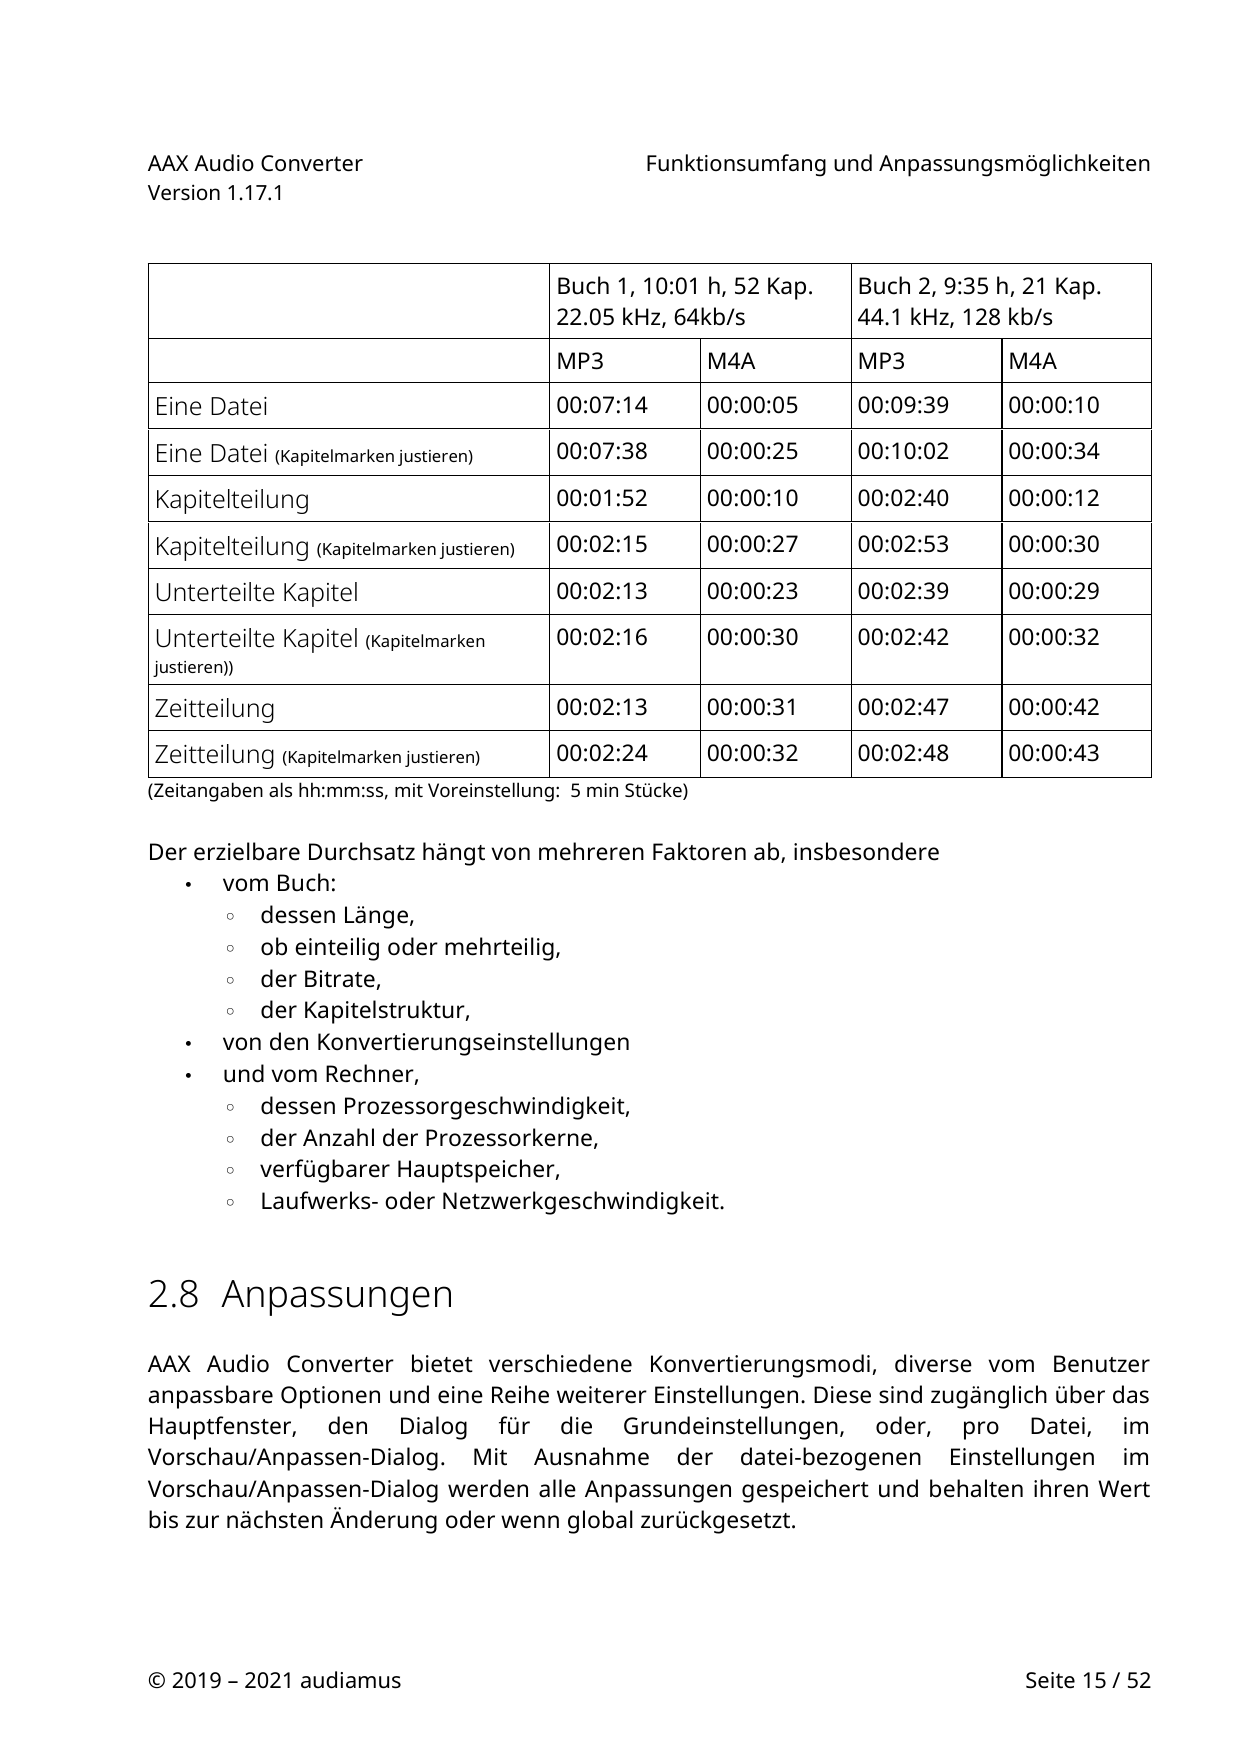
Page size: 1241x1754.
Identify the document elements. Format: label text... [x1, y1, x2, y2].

table_cell 00:02:48 [852, 731, 1001, 777]
table_cell 00:00:05 [701, 383, 851, 428]
table_cell 00:00:10 [1003, 383, 1151, 428]
table_cell 00:07:38 [550, 430, 700, 475]
table_cell 00:02:13 [550, 685, 700, 730]
table_cell 00:00:29 [1003, 569, 1151, 614]
table_cell 00:02:40 [852, 476, 1001, 521]
list der Anzahl der Prozessorkerne, [223, 1122, 1152, 1153]
table_cell 00:07:14 [550, 383, 700, 428]
table_cell Kapitelteilung (Kapitelmarken justieren) [149, 523, 549, 568]
table_cell 00:02:24 [550, 731, 700, 777]
text (Zeitangaben als hh:mm:ss, mit Voreinstellung: 5 min Stücke) [148, 778, 1152, 803]
table_cell Unterteilte Kapitel [149, 569, 549, 614]
list ob einteilig oder mehrteilig, [223, 931, 1152, 962]
table_cell [149, 339, 549, 382]
table_cell Zeitteilung (Kapitelmarken justieren) [149, 731, 549, 777]
table_cell 00:00:12 [1003, 476, 1151, 521]
table_cell 00:02:47 [852, 685, 1001, 730]
list dessen Prozessorgeschwindigkeit, [223, 1090, 1152, 1121]
table_cell 00:02:39 [852, 569, 1001, 614]
table_cell Eine Datei [149, 383, 549, 428]
table_cell Kapitelteilung [149, 476, 549, 521]
list vom Buch: [185, 867, 1152, 899]
table_cell 00:02:15 [550, 523, 700, 568]
table_cell 00:02:53 [852, 523, 1001, 568]
list der Bitrate, [223, 963, 1152, 994]
table_cell Zeitteilung [149, 685, 549, 730]
text AAX Audio Converter bietet verschiedene Konvertierungsmodi, diverse vom Benutzer anpassbare Optionen und eine Reihe weiterer Einstellungen. Diese sind zugänglich über das Hauptfenster, den Dialog für die Grundeinstellungen, oder, pro Datei, im Vorschau/Anpassen-Dialog. Mit Ausnahme der datei-bezogenen Einstellungen im Vorschau/Anpassen-Dialog werden alle Anpassungen gespeichert und behalten ihren Wert bis zur nächsten Änderung oder wenn global zurückgesetzt. [148, 1348, 1152, 1535]
table_cell 00:09:39 [852, 383, 1001, 428]
table_cell 00:10:02 [852, 430, 1001, 475]
list verfügbarer Hauptspeicher, [223, 1153, 1152, 1184]
table_cell Eine Datei (Kapitelmarken justieren) [149, 430, 549, 475]
table_cell 00:00:32 [1003, 615, 1151, 684]
list von den Konvertierungseinstellungen [185, 1026, 1152, 1057]
table_header Buch 2, 9:35 h, 21 Kap. 44.1 kHz, 128 kb/s [852, 264, 1151, 338]
list und vom Rechner, [185, 1058, 1152, 1089]
table_cell 00:02:13 [550, 569, 700, 614]
table_cell 00:00:31 [701, 685, 851, 730]
table_cell 00:02:16 [550, 615, 700, 684]
table_cell 00:00:25 [701, 430, 851, 475]
table_cell MP3 [550, 339, 700, 382]
list Laufwerks- oder Netzwerkgeschwindigkeit. [223, 1185, 1152, 1216]
table_cell 00:00:42 [1003, 685, 1151, 730]
subtitle Anpassungen [148, 1267, 1152, 1318]
table_cell M4A [1003, 339, 1151, 382]
table_cell 00:00:23 [701, 569, 851, 614]
table_cell Unterteilte Kapitel (Kapitelmarken justieren)) [149, 615, 549, 684]
table_header Buch 1, 10:01 h, 52 Kap. 22.05 kHz, 64kb/s [550, 264, 851, 338]
table_cell 00:00:30 [701, 615, 851, 684]
table_cell 00:00:34 [1003, 430, 1151, 475]
list der Kapitelstruktur, [223, 994, 1152, 1026]
table_cell 00:00:30 [1003, 523, 1151, 568]
table_header [149, 264, 549, 338]
table_cell MP3 [852, 339, 1001, 382]
table_cell 00:00:32 [701, 731, 851, 777]
text Der erzielbare Durchsatz hängt von mehreren Faktoren ab, insbesondere [148, 836, 1152, 867]
table_cell 00:00:43 [1003, 731, 1151, 777]
list dessen Länge, [223, 899, 1152, 930]
table_cell M4A [701, 339, 851, 382]
table_cell 00:00:10 [701, 476, 851, 521]
table_cell 00:00:27 [701, 523, 851, 568]
table_cell 00:02:42 [852, 615, 1001, 684]
table_cell 00:01:52 [550, 476, 700, 521]
